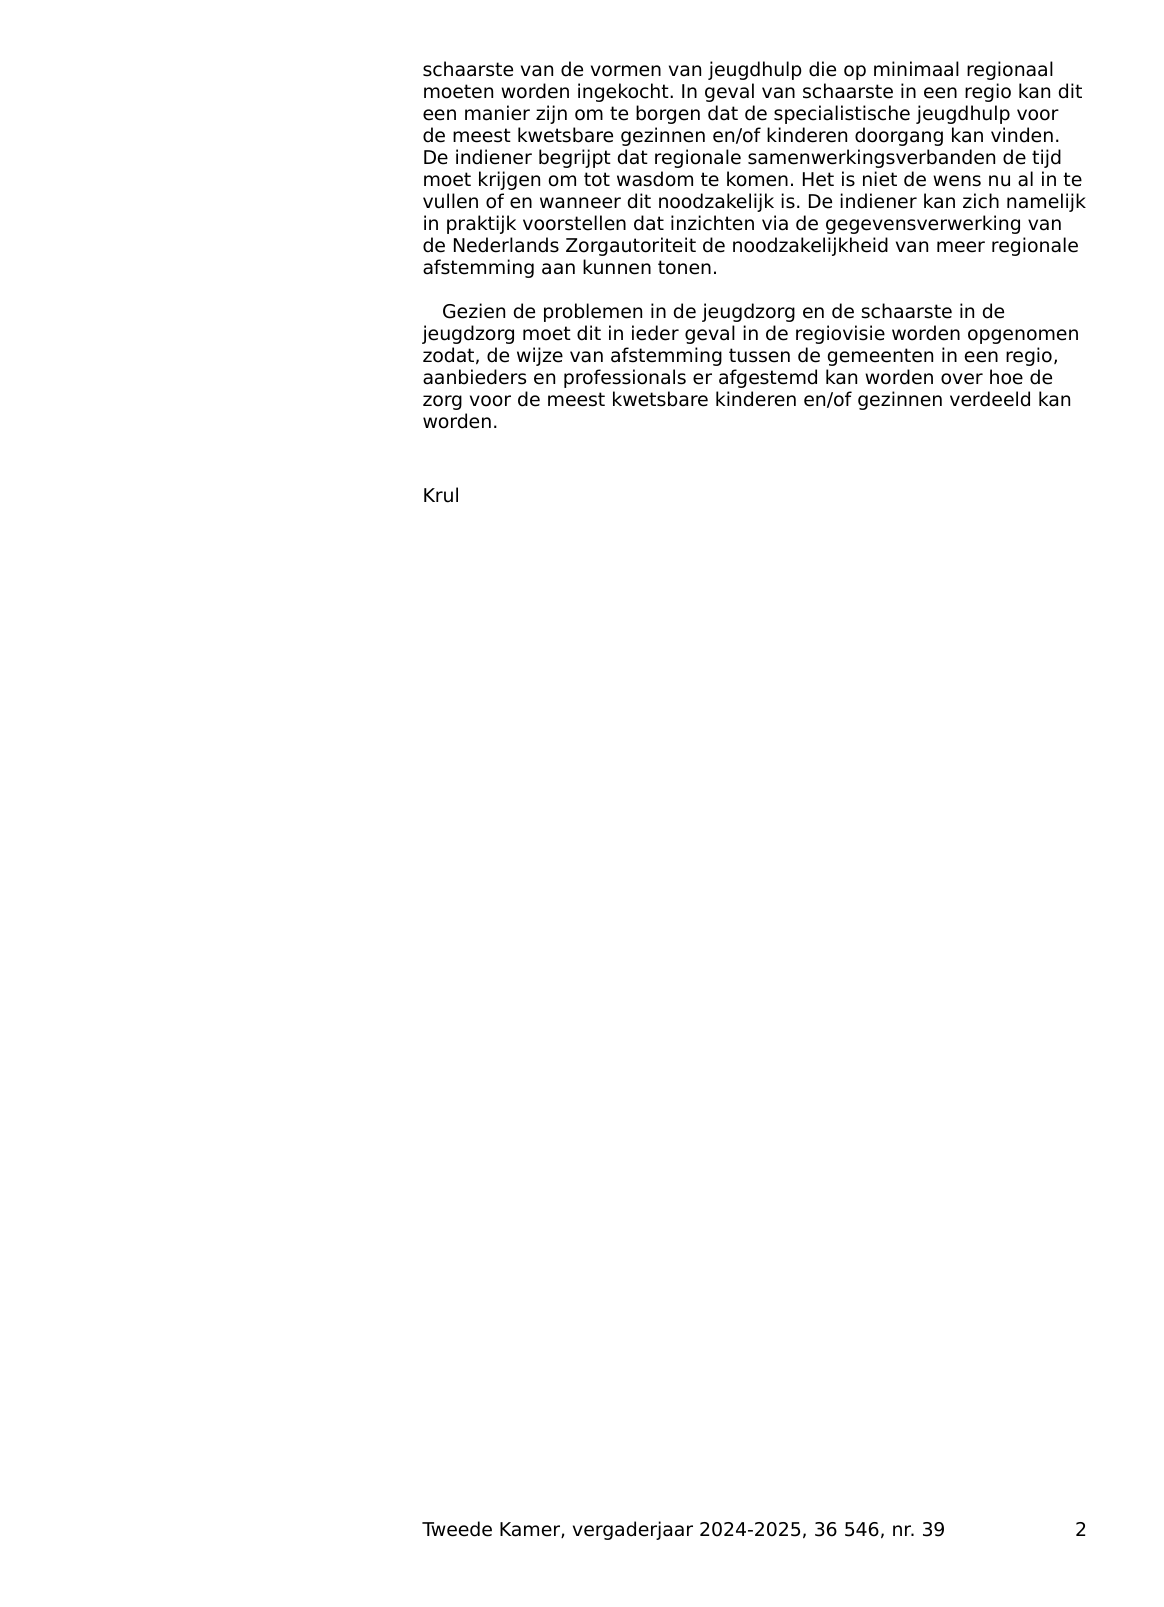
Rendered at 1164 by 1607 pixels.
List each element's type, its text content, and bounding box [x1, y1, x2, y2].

text schaarste van de vormen van jeugdhulp die op minimaal regionaal moeten worden ingekocht. In geval van schaarste in een regio kan dit een manier zijn om te borgen dat de specialistische jeugdhulp voor de meest kwetsbare gezinnen en/of kinderen doorgang kan vinden. De indiener begrijpt dat regionale samenwerkingsverbanden de tijd moet krijgen om tot wasdom te komen. Het is niet de wens nu al in te vullen of en wanneer dit noodzakelijk is. De indiener kan zich namelijk in praktijk voorstellen dat inzichten via de gegevensverwerking van de Nederlands Zorgautoriteit de noodzakelijkheid van meer regionale afstemming aan kunnen tonen. [422, 59, 1087, 279]
text Krul [422, 463, 1087, 507]
text Gezien de problemen in de jeugdzorg en de schaarste in de jeugdzorg moet dit in ieder geval in de regiovisie worden opgenomen zodat, de wijze van afstemming tussen de gemeenten in een regio, aanbieders en professionals er afgestemd kan worden over hoe de zorg voor de meest kwetsbare kinderen en/of gezinnen verdeeld kan worden. [422, 301, 1087, 433]
